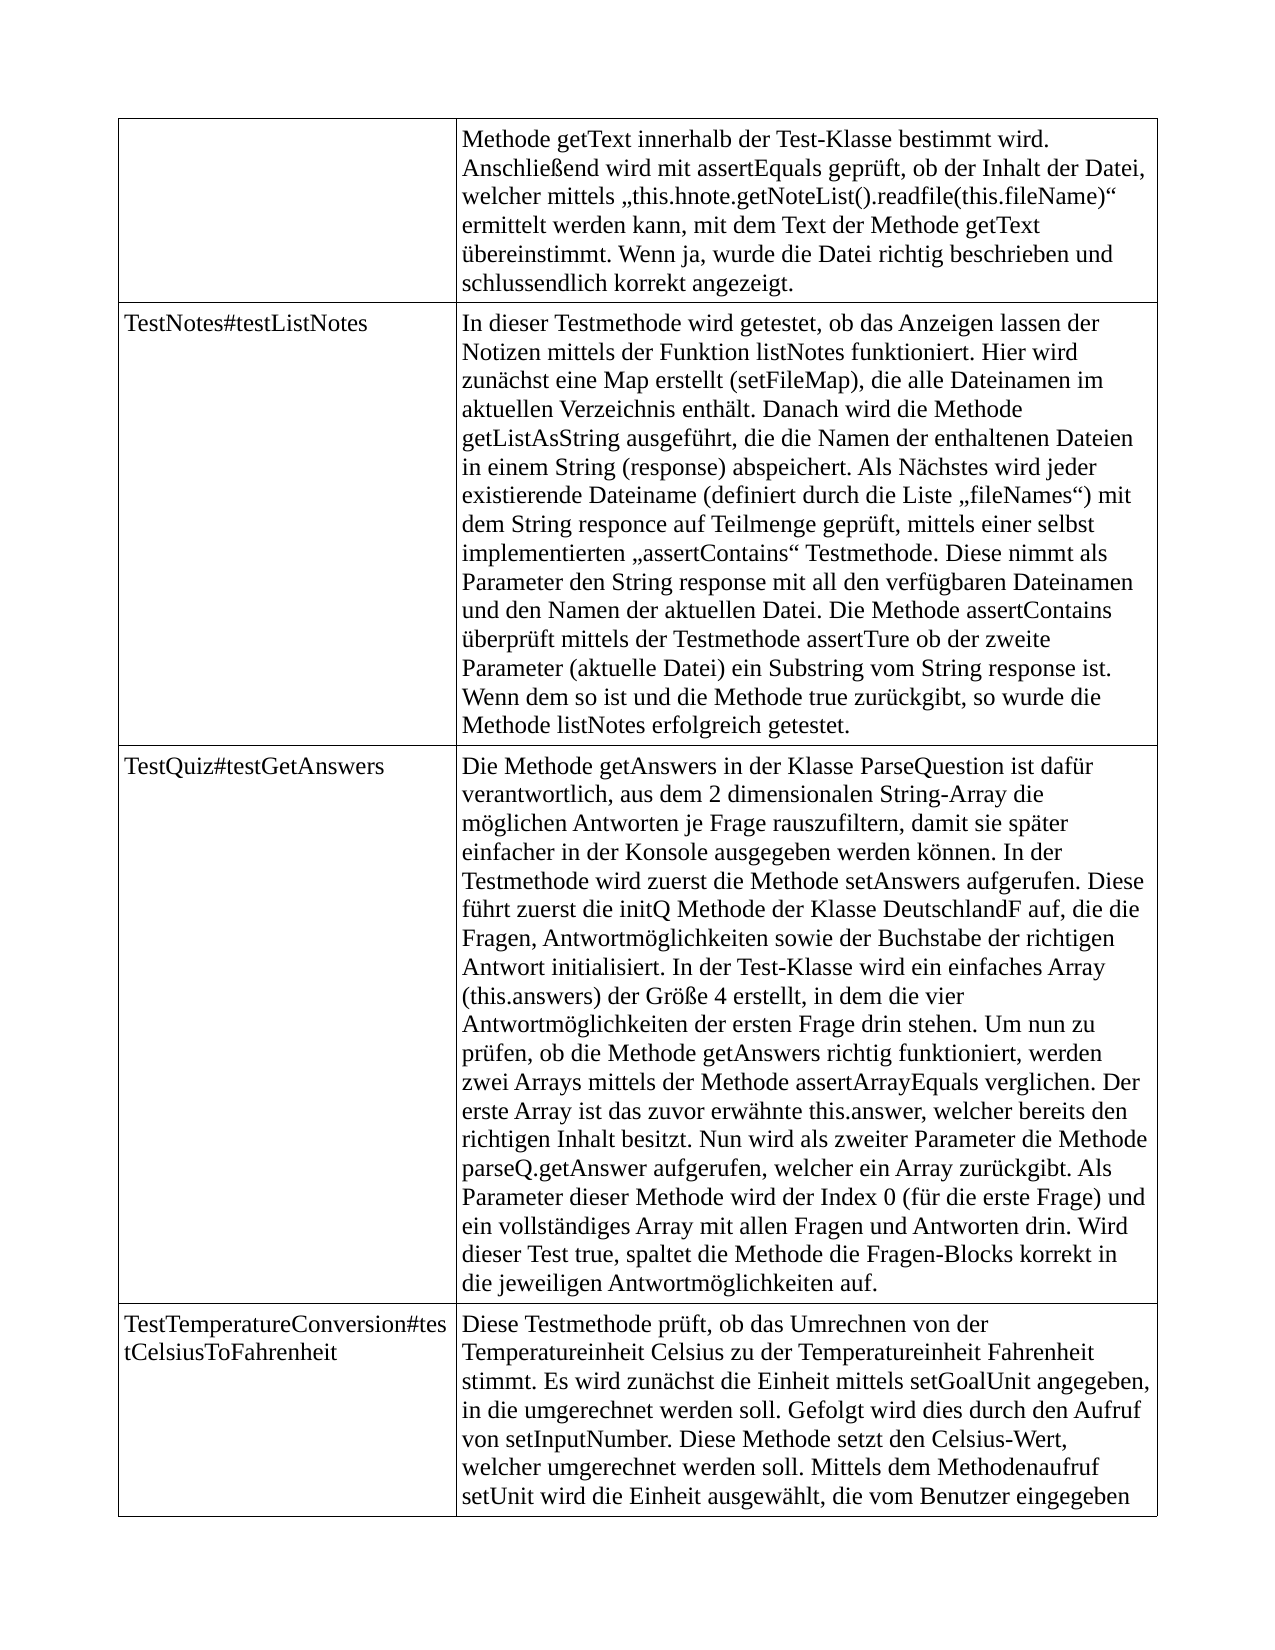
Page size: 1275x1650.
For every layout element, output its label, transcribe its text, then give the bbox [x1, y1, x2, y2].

table_cell In dieser Testmethode wird getestet, ob das Anzeigen lassen der Notizen mittels der Funktion listNotes funktioniert. Hier wird zunächst eine Map erstellt (setFileMap), die alle Dateinamen im aktuellen Verzeichnis enthält. Danach wird die Methode getListAsString ausgeführt, die die Namen der enthaltenen Dateien in einem String (response) abspeichert. Als Nächstes wird jeder existierende Dateiname (definiert durch die Liste „fileNames“) mit dem String responce auf Teilmenge geprüft, mittels einer selbst implementierten „assertContains“ Testmethode. Diese nimmt als Parameter den String response mit all den verfügbaren Dateinamen und den Namen der aktuellen Datei. Die Methode assertContains überprüft mittels der Testmethode assertTure ob der zweite Parameter (aktuelle Datei) ein Substring vom String response ist. Wenn dem so ist und die Methode true zurückgibt, so wurde die Methode listNotes erfolgreich getestet. [457, 303, 1157, 745]
table_cell TestTemperatureConversion#testCelsiusToFahrenheit [119, 1304, 456, 1516]
table_cell [119, 119, 456, 302]
table_cell Diese Testmethode prüft, ob das Umrechnen von der Temperatureinheit Celsius zu der Temperatureinheit Fahrenheit stimmt. Es wird zunächst die Einheit mittels setGoalUnit angegeben, in die umgerechnet werden soll. Gefolgt wird dies durch den Aufruf von setInputNumber. Diese Methode setzt den Celsius-Wert, welcher umgerechnet werden soll. Mittels dem Methodenaufruf setUnit wird die Einheit ausgewählt, die vom Benutzer eingegeben [457, 1304, 1157, 1516]
table_cell Die Methode getAnswers in der Klasse ParseQuestion ist dafür verantwortlich, aus dem 2 dimensionalen String-Array die möglichen Antworten je Frage rauszufiltern, damit sie später einfacher in der Konsole ausgegeben werden können. In der Testmethode wird zuerst die Methode setAnswers aufgerufen. Diese führt zuerst die initQ Methode der Klasse DeutschlandF auf, die die Fragen, Antwortmöglichkeiten sowie der Buchstabe der richtigen Antwort initialisiert. In der Test-Klasse wird ein einfaches Array (this.answers) der Größe 4 erstellt, in dem die vier Antwortmöglichkeiten der ersten Frage drin stehen. Um nun zu prüfen, ob die Methode getAnswers richtig funktioniert, werden zwei Arrays mittels der Methode assertArrayEquals verglichen. Der erste Array ist das zuvor erwähnte this.answer, welcher bereits den richtigen Inhalt besitzt. Nun wird als zweiter Parameter die Methode parseQ.getAnswer aufgerufen, welcher ein Array zurückgibt. Als Parameter dieser Methode wird der Index 0 (für die erste Frage) und ein vollständiges Array mit allen Fragen und Antworten drin. Wird dieser Test true, spaltet die Methode die Fragen-Blocks korrekt in die jeweiligen Antwortmöglichkeiten auf. [457, 746, 1157, 1303]
table_cell TestNotes#testListNotes [119, 303, 456, 745]
table_cell Methode getText innerhalb der Test-Klasse bestimmt wird. Anschließend wird mit assertEquals geprüft, ob der Inhalt der Datei, welcher mittels „this.hnote.getNoteList().readfile(this.fileName)“ ermittelt werden kann, mit dem Text der Methode getText übereinstimmt. Wenn ja, wurde die Datei richtig beschrieben und schlussendlich korrekt angezeigt. [457, 119, 1157, 302]
table_cell TestQuiz#testGetAnswers [119, 746, 456, 1303]
